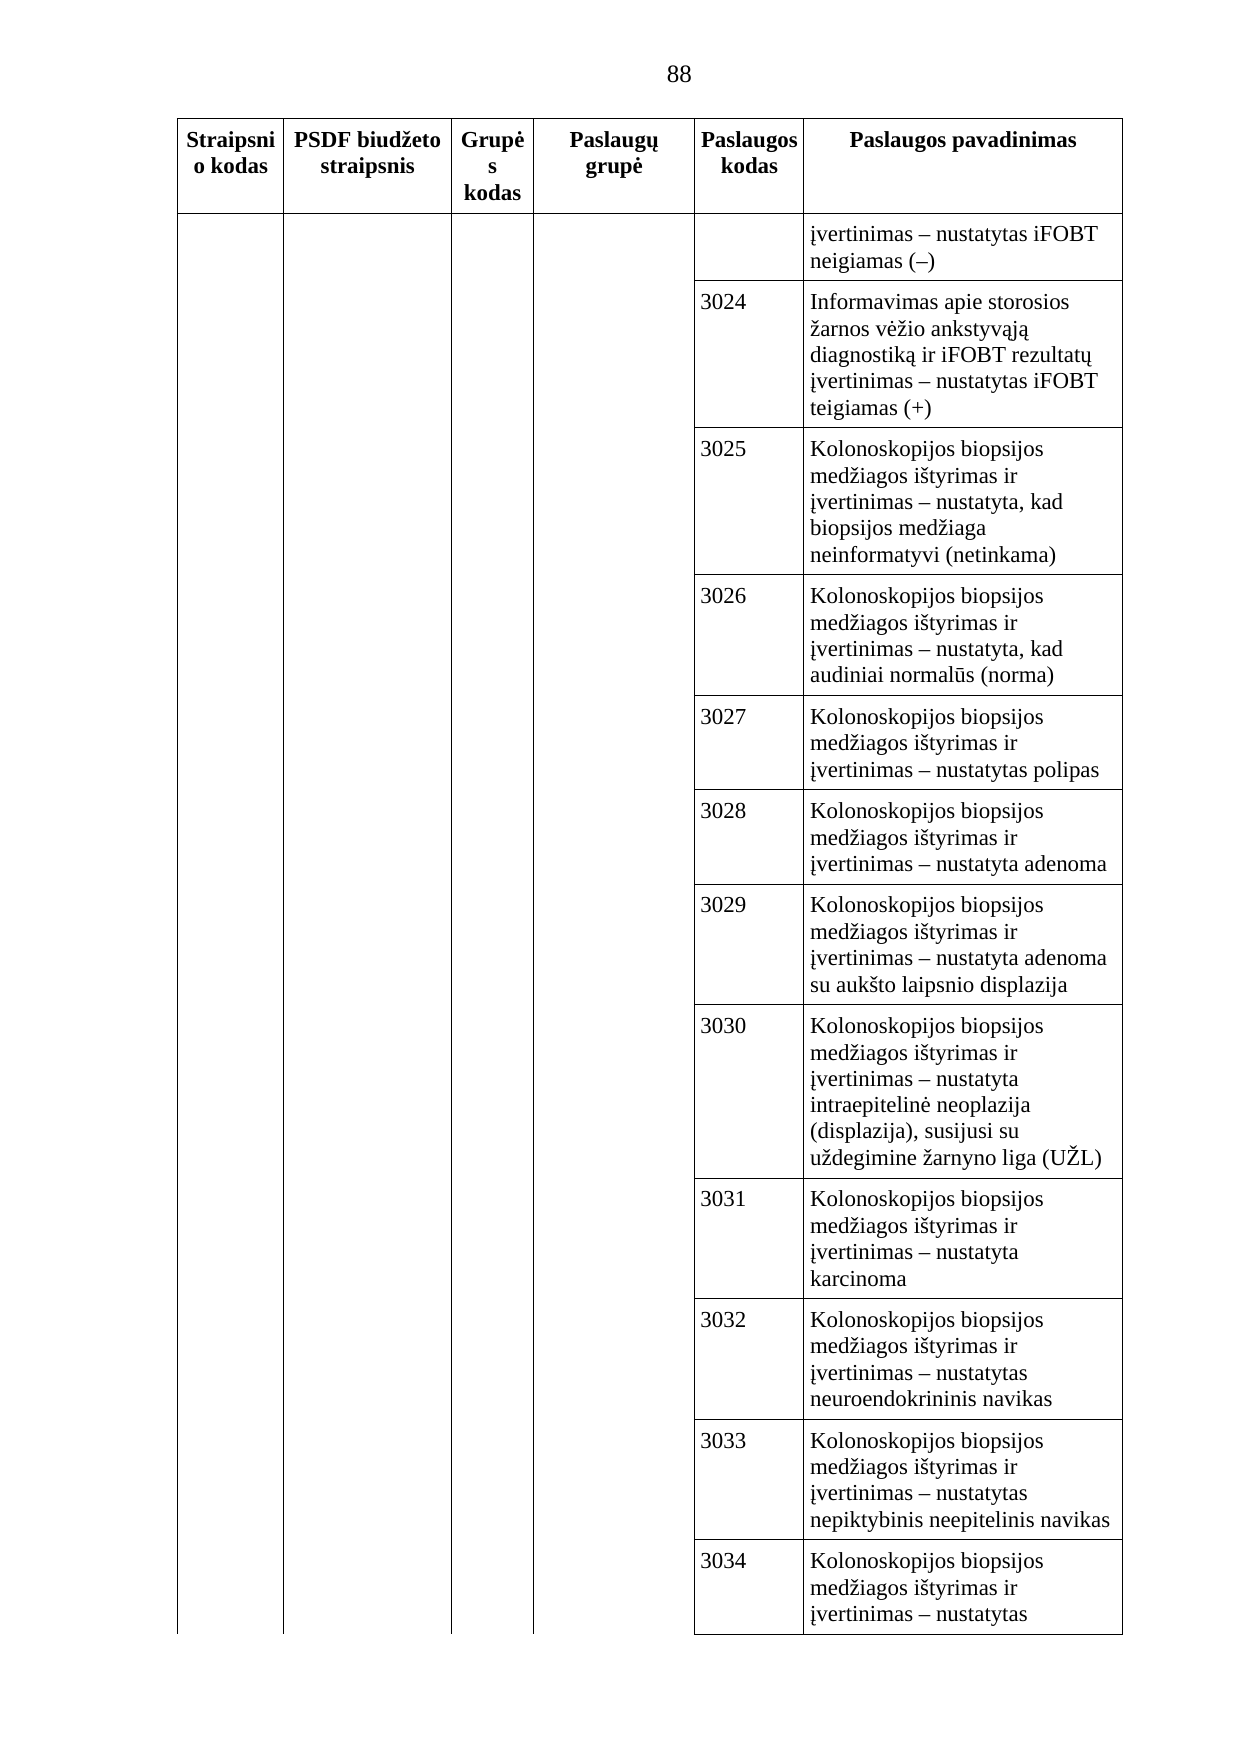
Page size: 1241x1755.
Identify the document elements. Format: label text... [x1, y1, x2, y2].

table_cell Kolonoskopijos biopsijos medžiagos ištyrimas ir įvertinimas – nustatytas [804, 1540, 1122, 1633]
table_cell 3026 [695, 575, 803, 695]
table_cell [284, 1419, 451, 1539]
table_cell [178, 884, 283, 1004]
table_cell 3027 [695, 696, 803, 789]
table_cell [534, 1178, 694, 1298]
table_cell [452, 214, 533, 280]
table_header Straipsnio kodas [178, 119, 283, 212]
table_cell [534, 789, 694, 883]
table_cell 3030 [695, 1005, 803, 1177]
table_cell Kolonoskopijos biopsijos medžiagos ištyrimas ir įvertinimas – nustatyta, kad audiniai normalūs (norma) [804, 575, 1122, 695]
table_cell [178, 427, 283, 574]
table_cell [452, 695, 533, 789]
table_cell [534, 280, 694, 427]
table_cell [534, 1419, 694, 1539]
table_cell [452, 1004, 533, 1177]
table_cell 3028 [695, 790, 803, 883]
table_cell 3031 [695, 1179, 803, 1298]
table_cell [695, 214, 803, 280]
table_cell [178, 214, 283, 280]
table_cell [534, 574, 694, 695]
table_cell [452, 1178, 533, 1298]
table_cell [178, 1004, 283, 1177]
table_cell [284, 884, 451, 1004]
table_cell [534, 1004, 694, 1177]
table_cell [284, 1298, 451, 1419]
table_header Paslaugų grupė [534, 119, 694, 212]
table_cell [178, 695, 283, 789]
table_cell [178, 1419, 283, 1539]
table_cell 3029 [695, 885, 803, 1004]
table_cell [452, 1539, 533, 1633]
table_cell [534, 214, 694, 280]
table_cell 3033 [695, 1420, 803, 1539]
table_cell Kolonoskopijos biopsijos medžiagos ištyrimas ir įvertinimas – nustatytas polipas [804, 696, 1122, 789]
table_cell [178, 280, 283, 427]
table_cell [178, 1539, 283, 1633]
table_cell [452, 789, 533, 883]
table_cell [452, 1298, 533, 1419]
table_cell Kolonoskopijos biopsijos medžiagos ištyrimas ir įvertinimas – nustatytas neuroendokrininis navikas [804, 1299, 1122, 1419]
table_cell [284, 1178, 451, 1298]
table_cell įvertinimas – nustatytas iFOBT neigiamas (–) [804, 214, 1122, 280]
table_cell Kolonoskopijos biopsijos medžiagos ištyrimas ir įvertinimas – nustatyta adenoma [804, 790, 1122, 883]
table_cell Kolonoskopijos biopsijos medžiagos ištyrimas ir įvertinimas – nustatyta karcinoma [804, 1179, 1122, 1298]
table_cell [284, 1539, 451, 1633]
table_cell [284, 789, 451, 883]
table_cell [534, 884, 694, 1004]
table_cell [178, 1178, 283, 1298]
table_cell [284, 1004, 451, 1177]
table_cell 3034 [695, 1540, 803, 1633]
table_cell 3024 [695, 281, 803, 427]
table_cell [534, 695, 694, 789]
table_cell [452, 280, 533, 427]
table_cell [284, 427, 451, 574]
table_cell Kolonoskopijos biopsijos medžiagos ištyrimas ir įvertinimas – nustatyta intraepitelinė neoplazija (displazija), susijusi su uždegimine žarnyno liga (UŽL) [804, 1005, 1122, 1177]
table_cell [534, 1298, 694, 1419]
table_cell [534, 1539, 694, 1633]
table_header PSDF biudžeto straipsnis [284, 119, 451, 212]
table_cell [284, 695, 451, 789]
table_cell Kolonoskopijos biopsijos medžiagos ištyrimas ir įvertinimas – nustatyta, kad biopsijos medžiaga neinformatyvi (netinkama) [804, 428, 1122, 574]
table_cell [534, 427, 694, 574]
table_cell [284, 574, 451, 695]
table_cell [178, 789, 283, 883]
table_header Grupės kodas [452, 119, 533, 212]
table_cell [452, 1419, 533, 1539]
table_cell [452, 574, 533, 695]
table_header Paslaugos kodas [695, 119, 803, 212]
table_header Paslaugos pavadinimas [804, 119, 1122, 212]
table_cell [178, 1298, 283, 1419]
table_cell [452, 884, 533, 1004]
table_cell [284, 280, 451, 427]
table_cell [284, 214, 451, 280]
table_cell 3025 [695, 428, 803, 574]
table_cell Kolonoskopijos biopsijos medžiagos ištyrimas ir įvertinimas – nustatytas nepiktybinis neepitelinis navikas [804, 1420, 1122, 1539]
table_cell Informavimas apie storosios žarnos vėžio ankstyvąją diagnostiką ir iFOBT rezultatų įvertinimas – nustatytas iFOBT teigiamas (+) [804, 281, 1122, 427]
table_cell [178, 574, 283, 695]
table_cell [452, 427, 533, 574]
table_cell Kolonoskopijos biopsijos medžiagos ištyrimas ir įvertinimas – nustatyta adenoma su aukšto laipsnio displazija [804, 885, 1122, 1004]
table_cell 3032 [695, 1299, 803, 1419]
